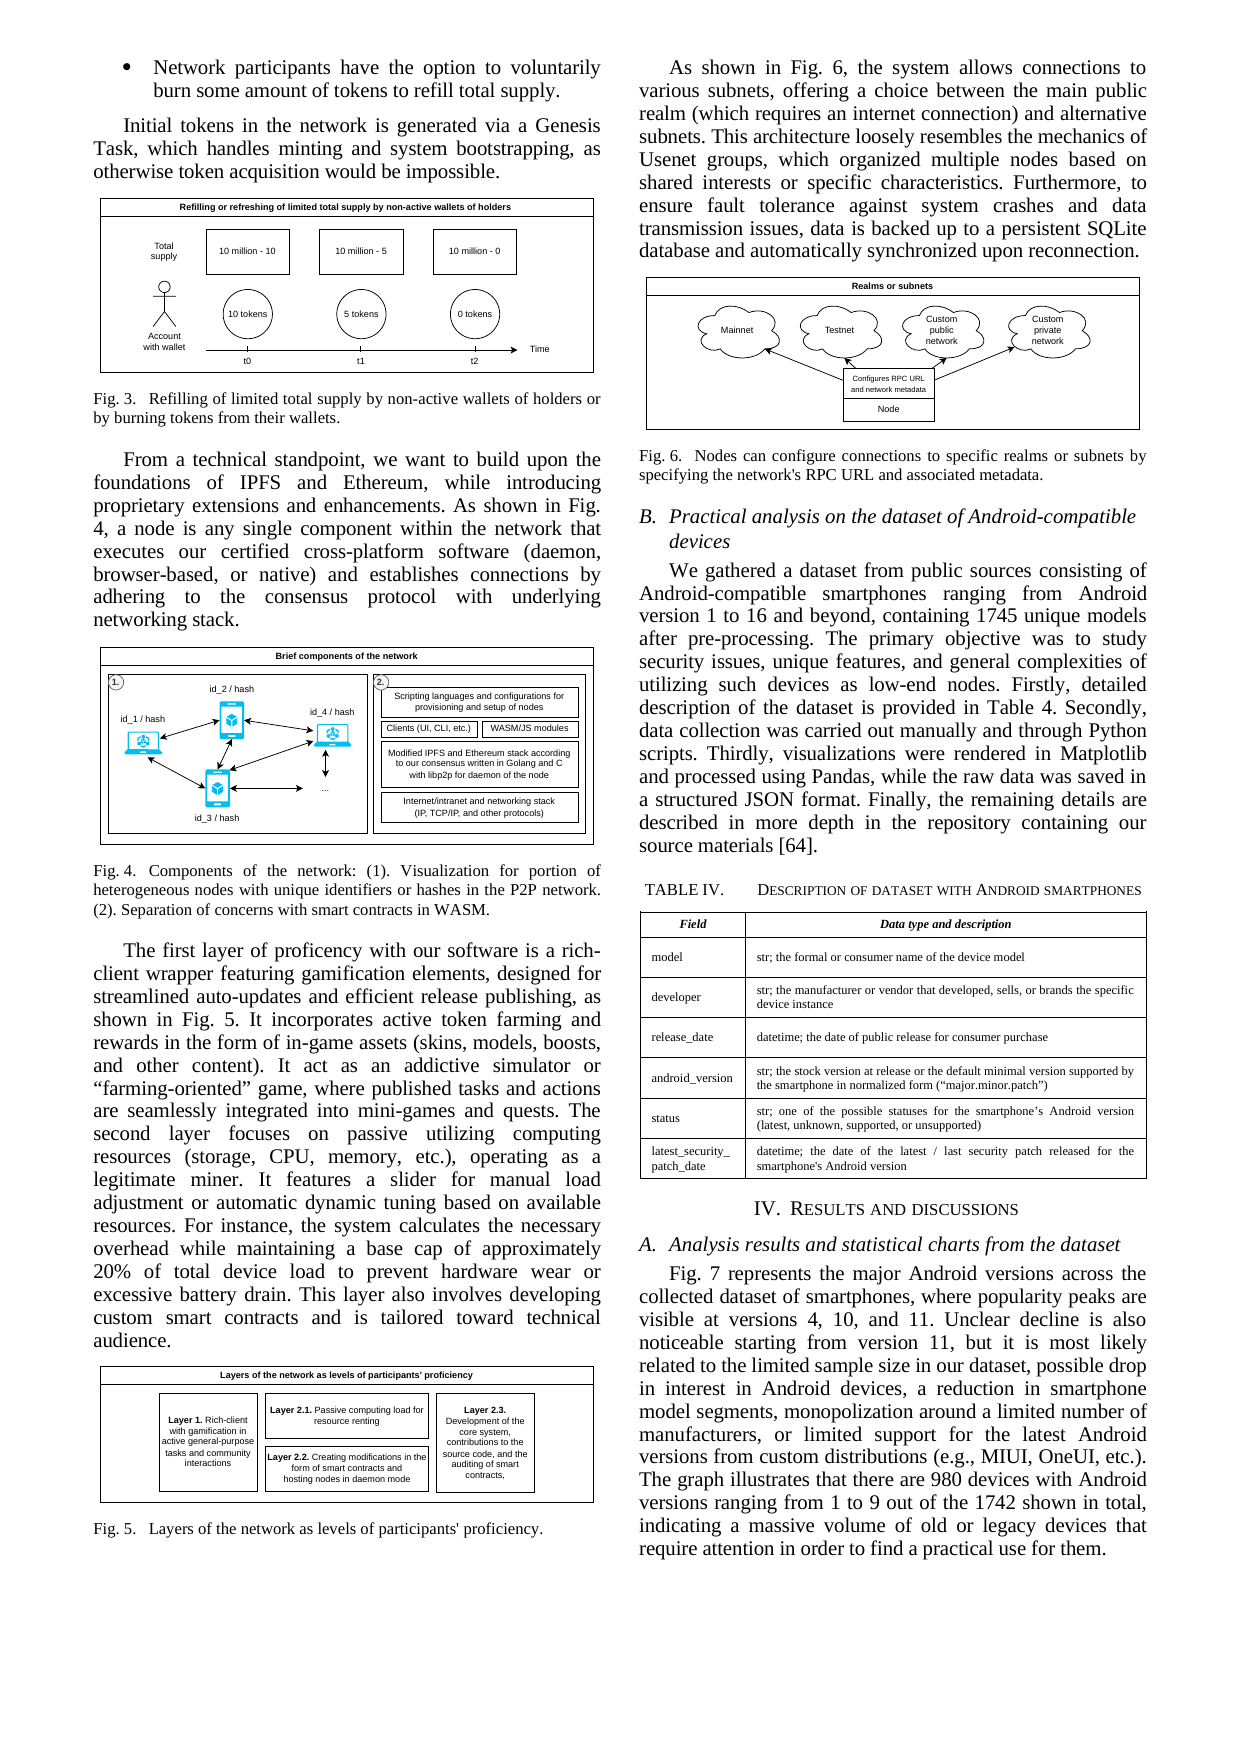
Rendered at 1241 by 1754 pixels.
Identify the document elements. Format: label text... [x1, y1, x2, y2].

table_cell developer [641, 978, 745, 1017]
table_cell android_version [641, 1058, 745, 1098]
table_cell latest_security_patch_date [641, 1139, 745, 1178]
subtitle Practical analysis on the dataset of Android-compatible devices [639, 504, 1147, 553]
text Initial tokens in the network is generated via a Genesis Task, which handles minting and system bootstrapping, as otherwise token acquisition would be impossible. [93, 114, 601, 183]
subtitle Results and discussions [639, 1195, 1147, 1219]
table_cell status [641, 1099, 745, 1138]
table_cell str; the manufacturer or vendor that developed, sells, or brands the specific device instance [746, 978, 1146, 1017]
table_cell str; the stock version at release or the default minimal version supported by the smartphone in normalized form (“major.minor.patch”) [746, 1058, 1146, 1098]
list Nodes can configure connections to specific realms or subnets by specifying the network's RPC URL and associated metadata. [639, 433, 1147, 484]
table_cell datetime; the date of the latest / last security patch released for the smartphone's Android version [746, 1139, 1146, 1178]
list Layers of the network as levels of participants' proficiency. [93, 1506, 601, 1538]
text From a technical standpoint, we want to build upon the foundations of IPFS and Ethereum, while introducing proprietary extensions and enhancements. As shown in Fig. 4, a node is any single component within the network that executes our certified cross-platform software (daemon, browser-based, or native) and establishes connections by adhering to the consensus protocol with underlying networking stack. [93, 448, 601, 631]
text We gathered a dataset from public sources consisting of Android-compatible smartphones ranging from Android version 1 to 16 and beyond, containing 1745 unique models after pre-processing. The primary objective was to study security issues, unique features, and general complexities of utilizing such devices as low-end nodes. Firstly, detailed description of the dataset is provided in Table 4. Secondly, data collection was carried out manually and through Python scripts. Thirdly, visualizations were rendered in Matplotlib and processed using Pandas, while the raw data was saved in a structured JSON format. Finally, the remaining details are described in more depth in the repository containing our source materials [64]. [639, 559, 1147, 857]
table_cell datetime; the date of public release for consumer purchase [746, 1018, 1146, 1057]
text As shown in Fig. 6, the system allows connections to various subnets, offering a choice between the main public realm (which requires an internet connection) and alternative subnets. This architecture loosely resembles the mechanics of Usenet groups, which organized multiple nodes based on shared interests or specific characteristics. Furthermore, to ensure fault tolerance against system crashes and data transmission issues, data is backed up to a persistent SQLite database and automatically synchronized upon reconnection. [639, 56, 1147, 262]
list Components of the network: (1). Visualization for portion of heterogeneous nodes with unique identifiers or hashes in the P2P network. (2). Separation of concerns with smart contracts in WASM. [93, 848, 601, 918]
table_cell str; the formal or consumer name of the device model [746, 938, 1146, 977]
list Network participants have the option to voluntarily burn some amount of tokens to refill total supply. [123, 56, 601, 102]
list Description of dataset with Android smartphones [639, 882, 1147, 899]
text Fig. 7 represents the major Android versions across the collected dataset of smartphones, where popularity peaks are visible at versions 4, 10, and 11. Unclear decline is also noticeable starting from version 11, but it is most likely related to the limited sample size in our dataset, possible drop in interest in Android devices, a reduction in smartphone model segments, monopolization around a limited number of manufacturers, or limited support for the latest Android versions from custom distributions (e.g., MIUI, OneUI, etc.). The graph illustrates that there are 980 devices with Android versions ranging from 1 to 9 out of the 1742 shown in total, indicating a massive volume of old or legacy devices that require attention in order to find a practical use for them. [639, 1262, 1147, 1560]
list Refilling of limited total supply by non-active wallets of holders or by burning tokens from their wallets. [93, 376, 601, 427]
table_cell model [641, 938, 745, 977]
table_header Field [641, 913, 745, 936]
table_header Data type and description [746, 913, 1146, 936]
subtitle Analysis results and statistical charts from the dataset [639, 1232, 1147, 1256]
text The first layer of proficency with our software is a rich-client wrapper featuring gamification elements, designed for streamlined auto-updates and efficient release publishing, as shown in Fig. 5. It incorporates active token farming and rewards in the form of in-game assets (skins, models, boosts, and other content). It act as an addictive simulator or “farming-oriented” game, where published tasks and actions are seamlessly integrated into mini-games and quests. The second layer focuses on passive utilizing computing resources (storage, CPU, memory, etc.), operating as a legitimate miner. It features a slider for manual load adjustment or automatic dynamic tuning based on available resources. For instance, the system calculates the necessary overhead while maintaining a base cap of approximately 20% of total device load to prevent hardware wear or excessive battery drain. This layer also involves developing custom smart contracts and is tailored toward technical audience. [93, 939, 601, 1352]
table_cell str; one of the possible statuses for the smartphone’s Android version (latest, unknown, supported, or unsupported) [746, 1099, 1146, 1138]
table_cell release_date [641, 1018, 745, 1057]
